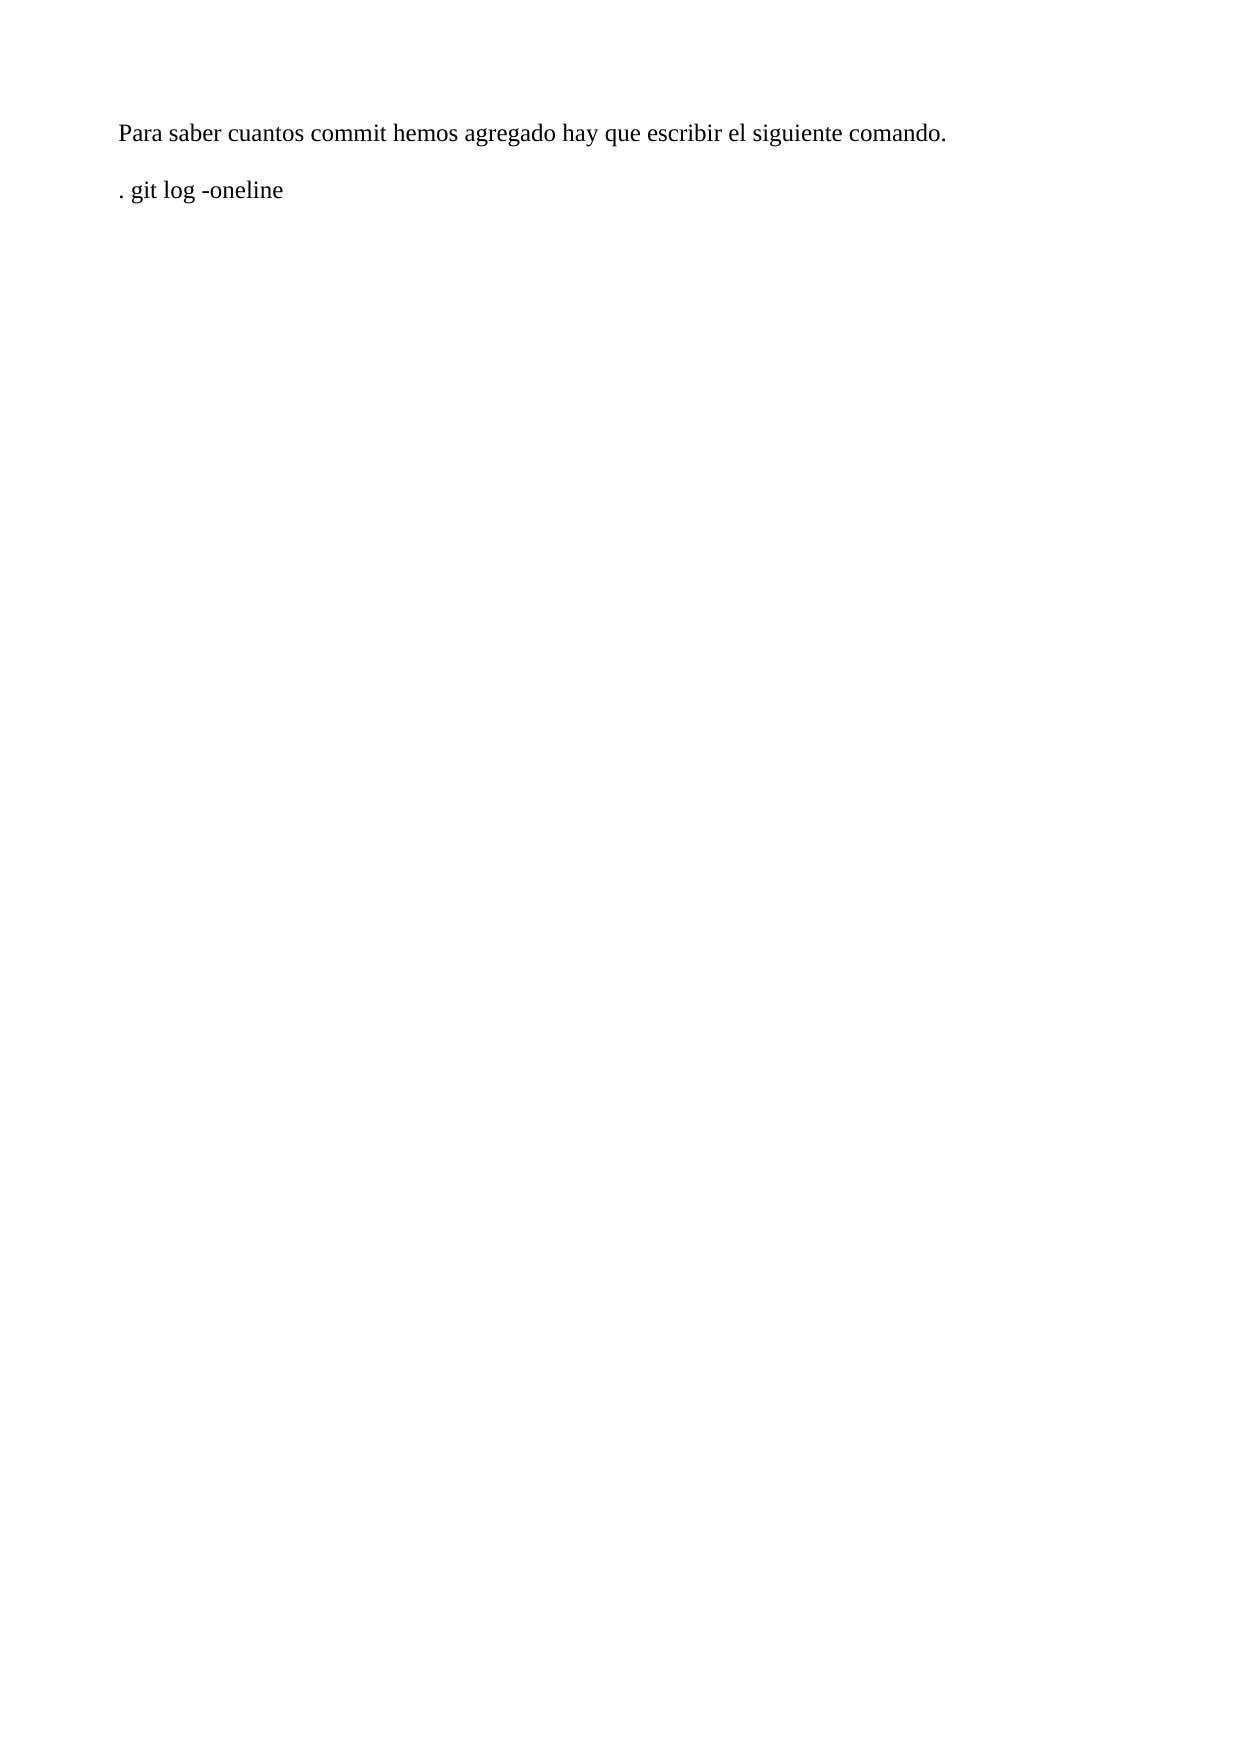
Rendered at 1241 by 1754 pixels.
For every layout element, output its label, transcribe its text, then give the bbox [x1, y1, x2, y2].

text Para saber cuantos commit hemos agregado hay que escribir el siguiente comando. [118, 118, 1122, 147]
text . git log -oneline [118, 176, 1122, 204]
